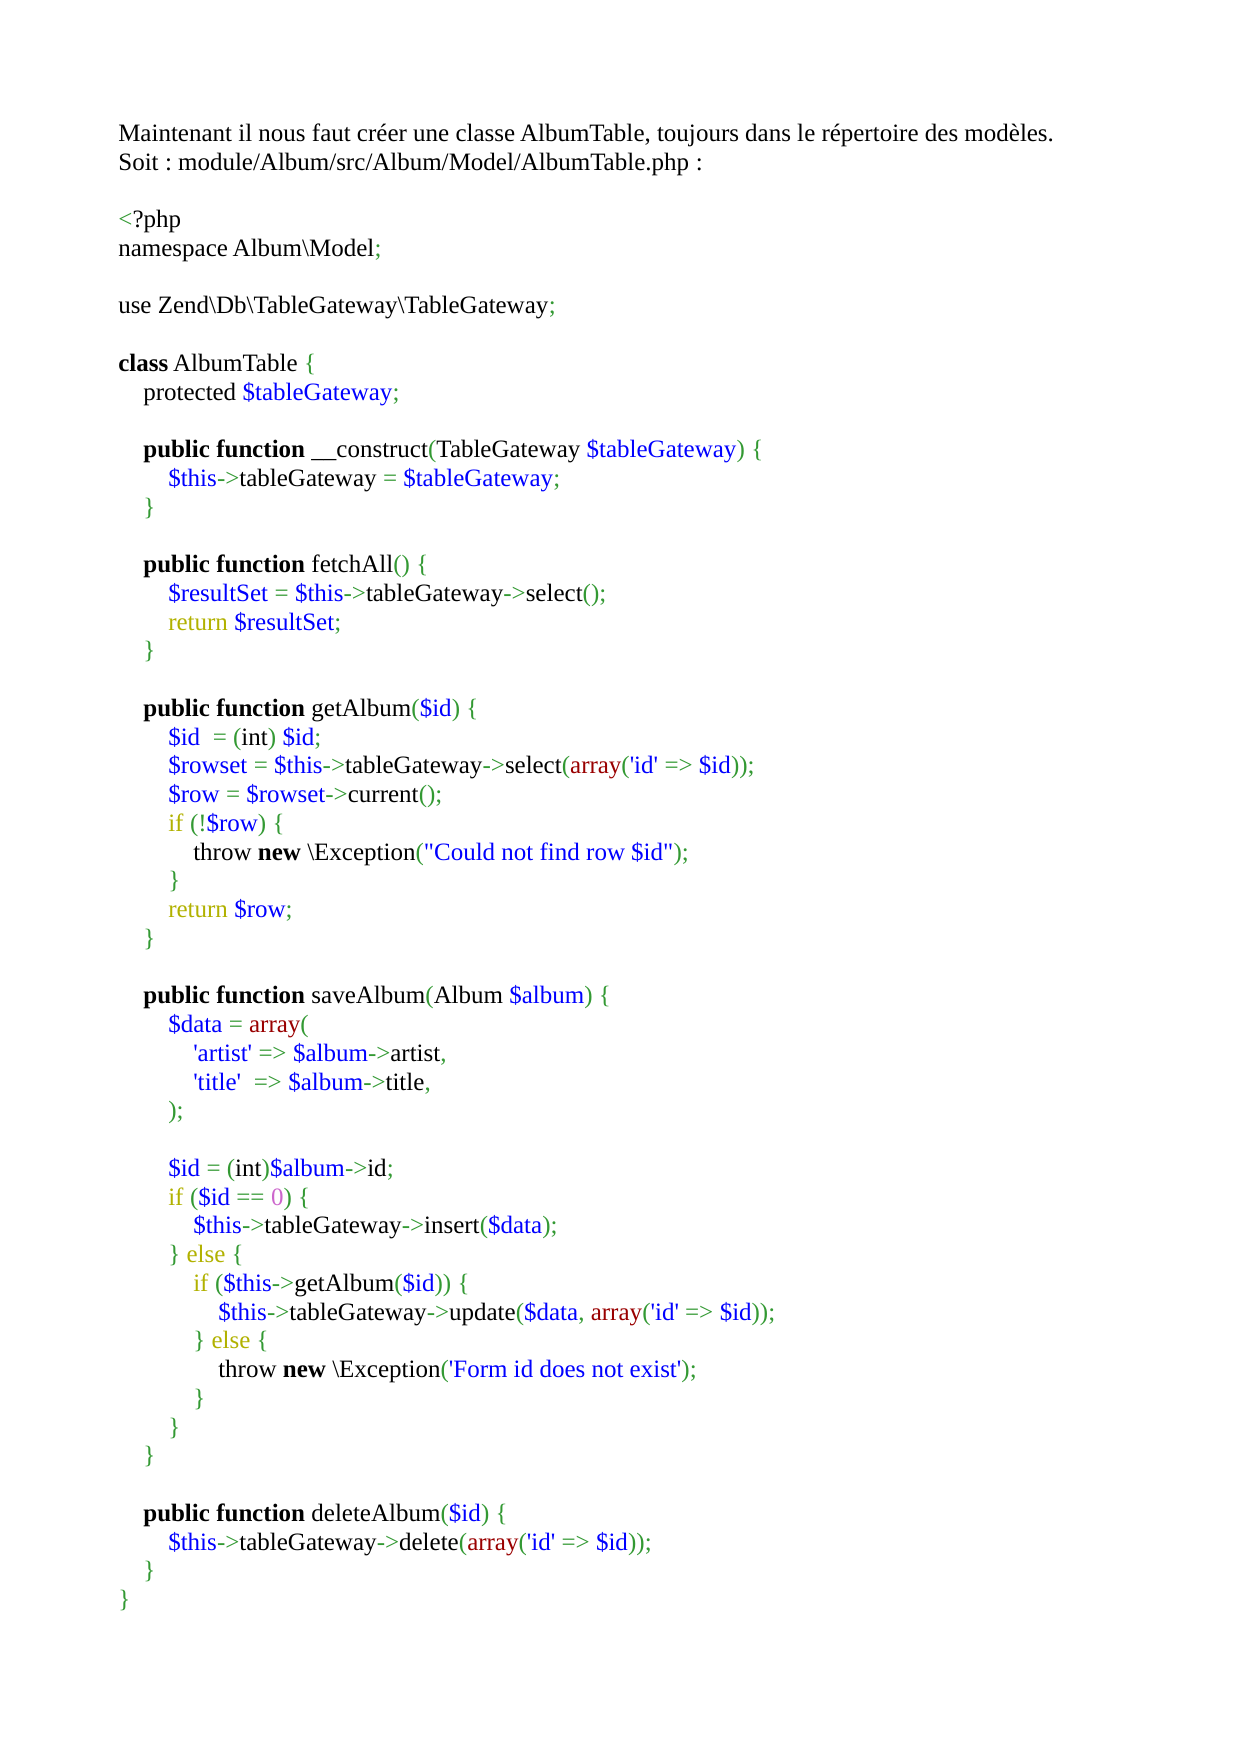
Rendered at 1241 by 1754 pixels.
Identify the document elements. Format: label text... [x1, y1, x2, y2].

text } [118, 492, 1122, 521]
text ); [118, 1096, 1122, 1124]
text } [118, 1383, 1122, 1412]
text } [118, 923, 1122, 952]
text $id = (int) $id; [118, 722, 1122, 751]
text $this->tableGateway->insert($data); [118, 1211, 1122, 1239]
text public function getAlbum($id) { [118, 693, 1122, 722]
text if (!$row) { [118, 808, 1122, 837]
text $data = array( [118, 1009, 1122, 1038]
text $resultSet = $this->tableGateway->select(); [118, 578, 1122, 607]
text Soit : module/Album/src/Album/Model/AlbumTable.php : [118, 147, 1122, 176]
text public function deleteAlbum($id) { [118, 1498, 1122, 1527]
text Maintenant il nous faut créer une classe AlbumTable, toujours dans le répertoire des modèles. [118, 118, 1122, 147]
text } [118, 1584, 1122, 1613]
text } [118, 636, 1122, 664]
text return $row; [118, 894, 1122, 923]
text protected $tableGateway; [118, 377, 1122, 406]
text return $resultSet; [118, 607, 1122, 636]
text throw new \Exception('Form id does not exist'); [118, 1354, 1122, 1383]
text class AlbumTable { [118, 348, 1122, 377]
text public function fetchAll() { [118, 549, 1122, 578]
text } [118, 866, 1122, 894]
text $row = $rowset->current(); [118, 779, 1122, 808]
text 'title' => $album->title, [118, 1067, 1122, 1096]
text $rowset = $this->tableGateway->select(array('id' => $id)); [118, 751, 1122, 779]
text $this->tableGateway = $tableGateway; [118, 463, 1122, 492]
text if ($id == 0) { [118, 1182, 1122, 1211]
text $id = (int)$album->id; [118, 1153, 1122, 1182]
text $this->tableGateway->delete(array('id' => $id)); [118, 1527, 1122, 1556]
text use Zend\Db\TableGateway\TableGateway; [118, 291, 1122, 319]
text namespace Album\Model; [118, 233, 1122, 262]
text public function __construct(TableGateway $tableGateway) { [118, 434, 1122, 463]
text } [118, 1556, 1122, 1584]
text $this->tableGateway->update($data, array('id' => $id)); [118, 1297, 1122, 1326]
text } [118, 1412, 1122, 1441]
text if ($this->getAlbum($id)) { [118, 1268, 1122, 1297]
text public function saveAlbum(Album $album) { [118, 981, 1122, 1009]
text <?php [118, 204, 1122, 233]
text throw new \Exception("Could not find row $id"); [118, 837, 1122, 866]
text 'artist' => $album->artist, [118, 1038, 1122, 1067]
text } else { [118, 1239, 1122, 1268]
text } else { [118, 1326, 1122, 1354]
text } [118, 1441, 1122, 1469]
